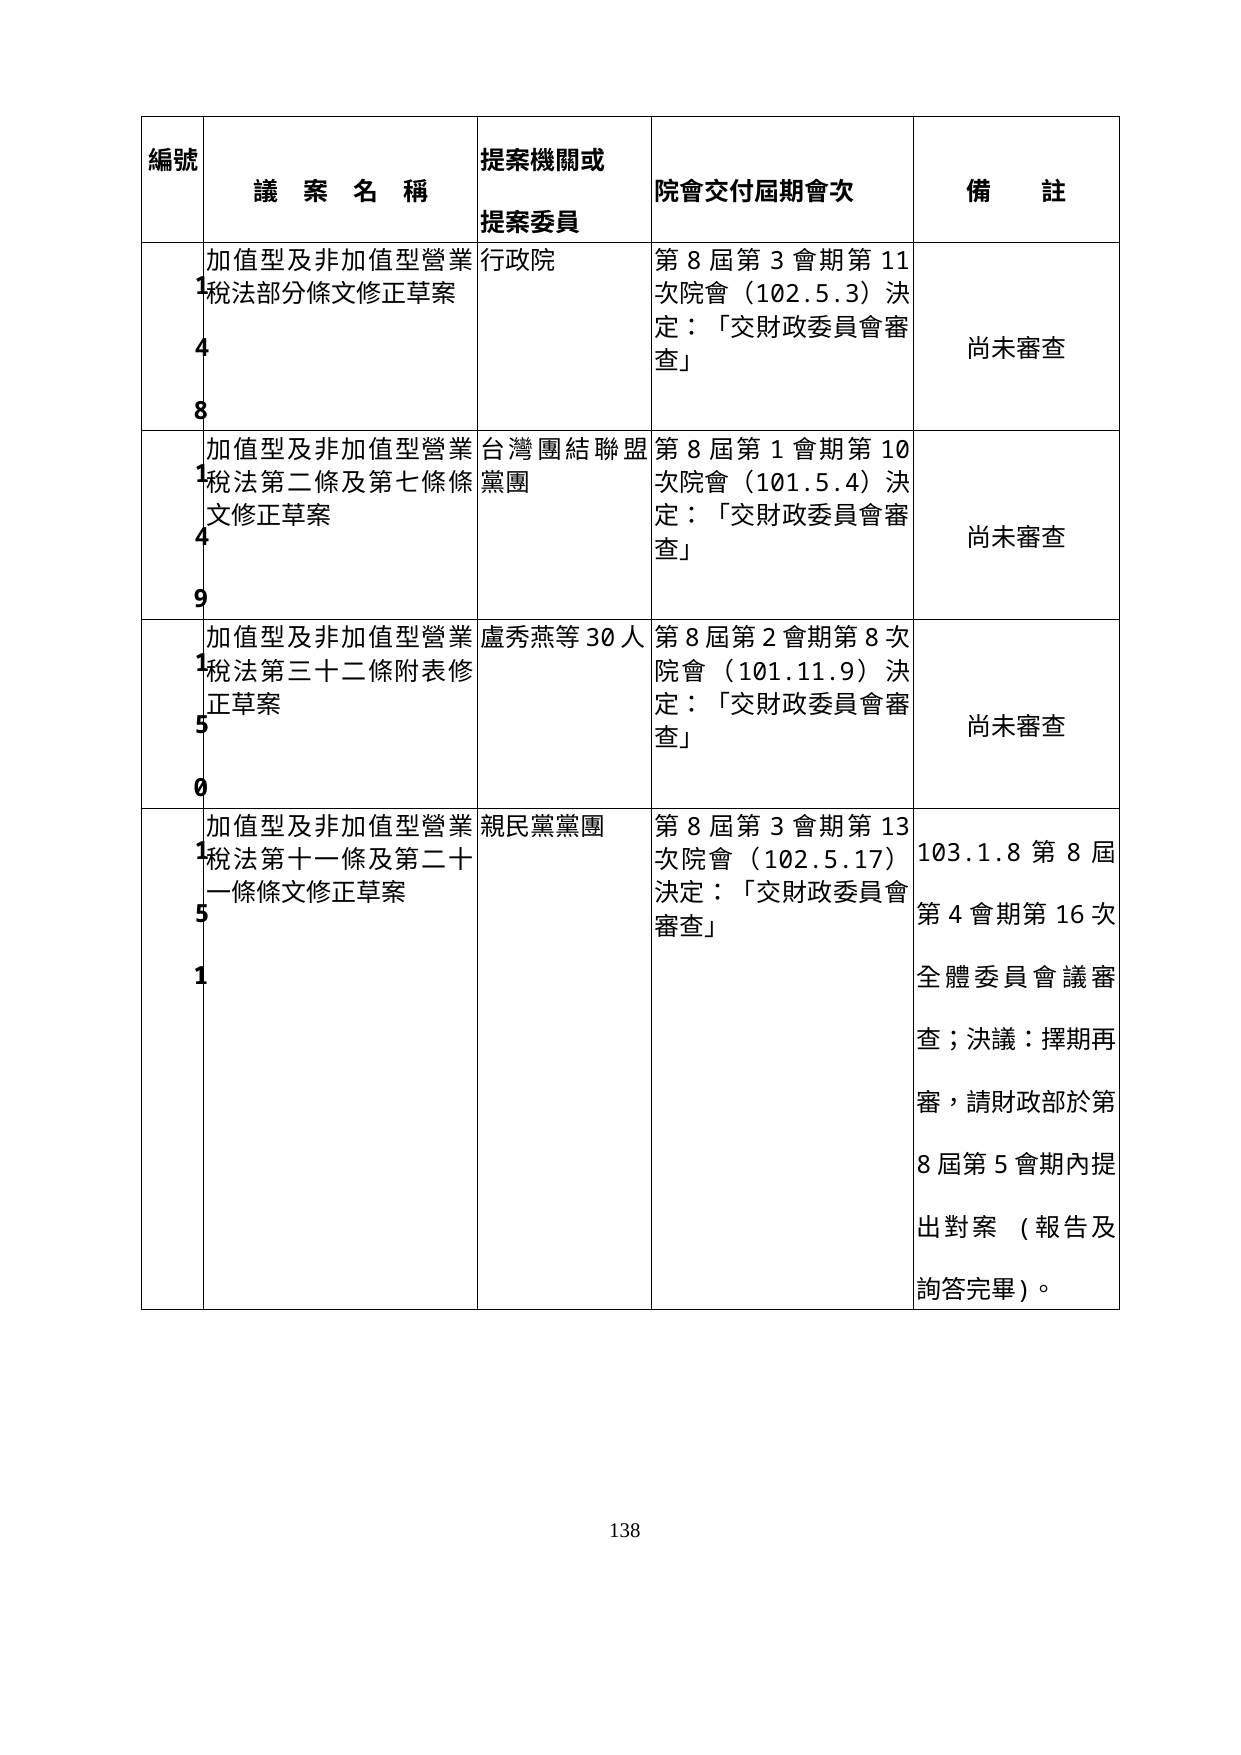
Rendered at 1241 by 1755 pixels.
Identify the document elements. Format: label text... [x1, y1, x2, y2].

table_cell [142, 243, 203, 430]
table_header 議 案 名 稱 [204, 117, 477, 242]
table_cell [142, 620, 203, 807]
table_cell 第8屆第1會期第10次院會（101.5.4）決定：「交財政委員會審查」 [652, 431, 913, 619]
table_cell 103.1.8第8屆第4會期第16次全體委員會議審查；決議：擇期再審，請財政部於第8屆第5會期內提出對案 (報告及詢答完畢)。 [914, 809, 1119, 1308]
table_cell 加值型及非加值型營業稅法部分條文修正草案 [204, 243, 477, 430]
table_cell 行政院 [478, 243, 651, 430]
table_cell 尚未審查 [914, 431, 1119, 619]
table_cell 尚未審查 [914, 620, 1119, 807]
table_header 提案機關或 提案委員 [478, 117, 651, 242]
table_cell 加值型及非加值型營業稅法第二條及第七條條文修正草案 [204, 431, 477, 619]
table_header 院會交付屆期會次 [652, 117, 913, 242]
table_header 編號 [142, 117, 203, 242]
table_cell 加值型及非加值型營業稅法第三十二條附表修正草案 [204, 620, 477, 807]
table_cell 第8屆第3會期第13次院會（102.5.17）決定：「交財政委員會審查」 [652, 809, 913, 1308]
table_cell 尚未審查 [914, 243, 1119, 430]
table_cell [142, 431, 203, 619]
table_header 備 註 [914, 117, 1119, 242]
table_cell 盧秀燕等30人 [478, 620, 651, 807]
table_cell 加值型及非加值型營業稅法第十一條及第二十一條條文修正草案 [204, 809, 477, 1308]
table_cell 台灣團結聯盟黨團 [478, 431, 651, 619]
table_cell 第8屆第2會期第8次院會（101.11.9）決定：「交財政委員會審查」 [652, 620, 913, 807]
table_cell 第8屆第3會期第11次院會（102.5.3）決定：「交財政委員會審查」 [652, 243, 913, 430]
table_cell [142, 809, 203, 1308]
table_cell 親民黨黨團 [478, 809, 651, 1308]
